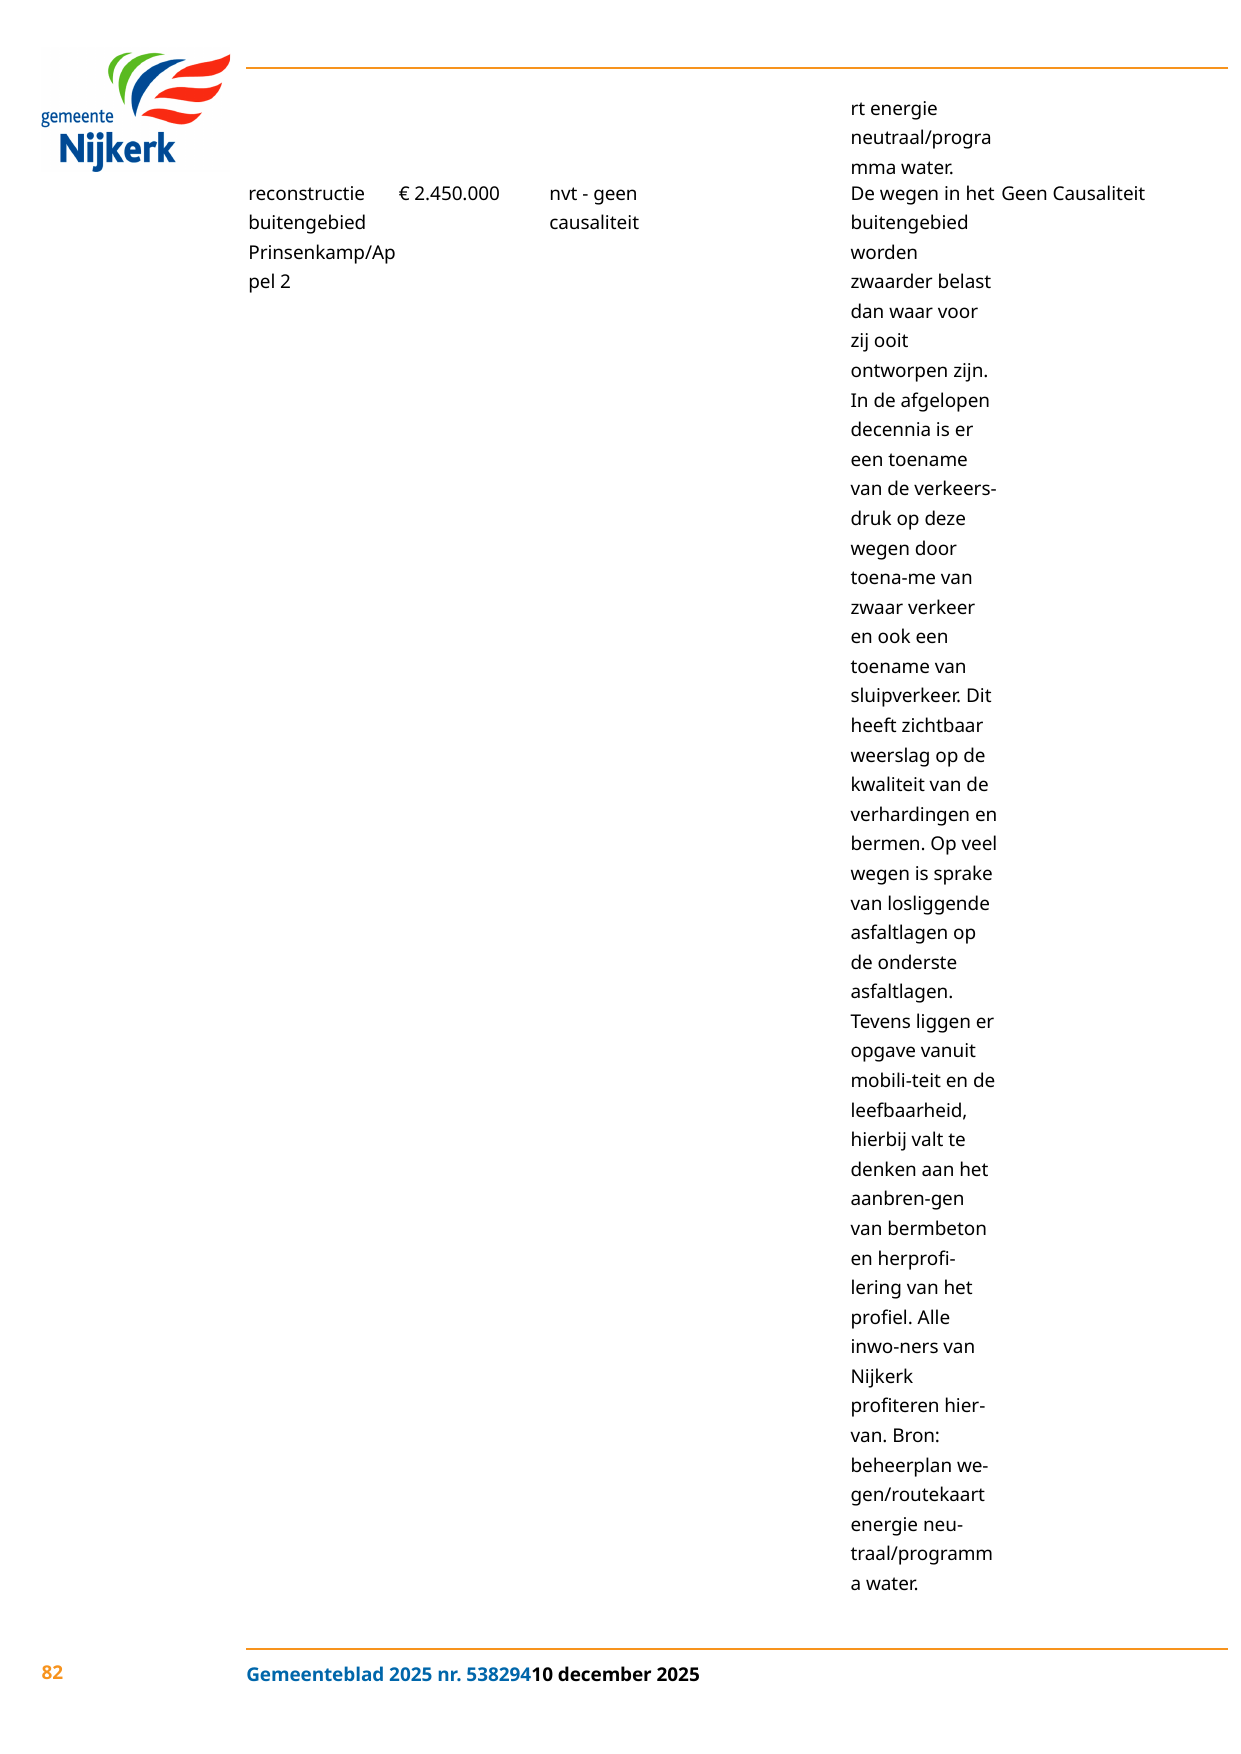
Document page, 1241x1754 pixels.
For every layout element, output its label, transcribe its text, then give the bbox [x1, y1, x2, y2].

picture [41, 47, 231, 172]
table_cell [1001, 95, 1152, 180]
table_cell [700, 180, 850, 1596]
table_cell De wegen in het buitengebied worden zwaarder belast dan waar voor zij ooit ontworpen zijn. In de afgelopen decennia is er een toename van de verkeers-druk op deze wegen door toena-me van zwaar verkeer en ook een toename van sluipverkeer. Dit heeft zichtbaar weerslag op de kwaliteit van de verhardingen en bermen. Op veel wegen is sprake van losliggende asfaltlagen op de onderste asfaltlagen. Tevens liggen er opgave vanuit mobili-teit en de leefbaarheid, hierbij valt te denken aan het aanbren-gen van bermbeton en herprofi-lering van het profiel. Alle inwo-ners van Nijkerk profiteren hier-van. Bron: beheerplan we-gen/routekaart energie neu-traal/programma water. [850, 180, 1001, 1596]
table_cell € 2.450.000 [399, 180, 549, 1596]
table_cell nvt - geen causaliteit [549, 180, 700, 1596]
table_cell [549, 95, 700, 180]
table_cell [248, 95, 398, 180]
table_cell rt energie neutraal/programma water. [850, 95, 1001, 180]
table_cell [700, 95, 850, 180]
table_cell reconstructie buitengebied Prinsenkamp/Appel 2 [248, 180, 398, 1596]
table_cell [399, 95, 549, 180]
table_cell Geen Causaliteit [1001, 180, 1152, 1596]
